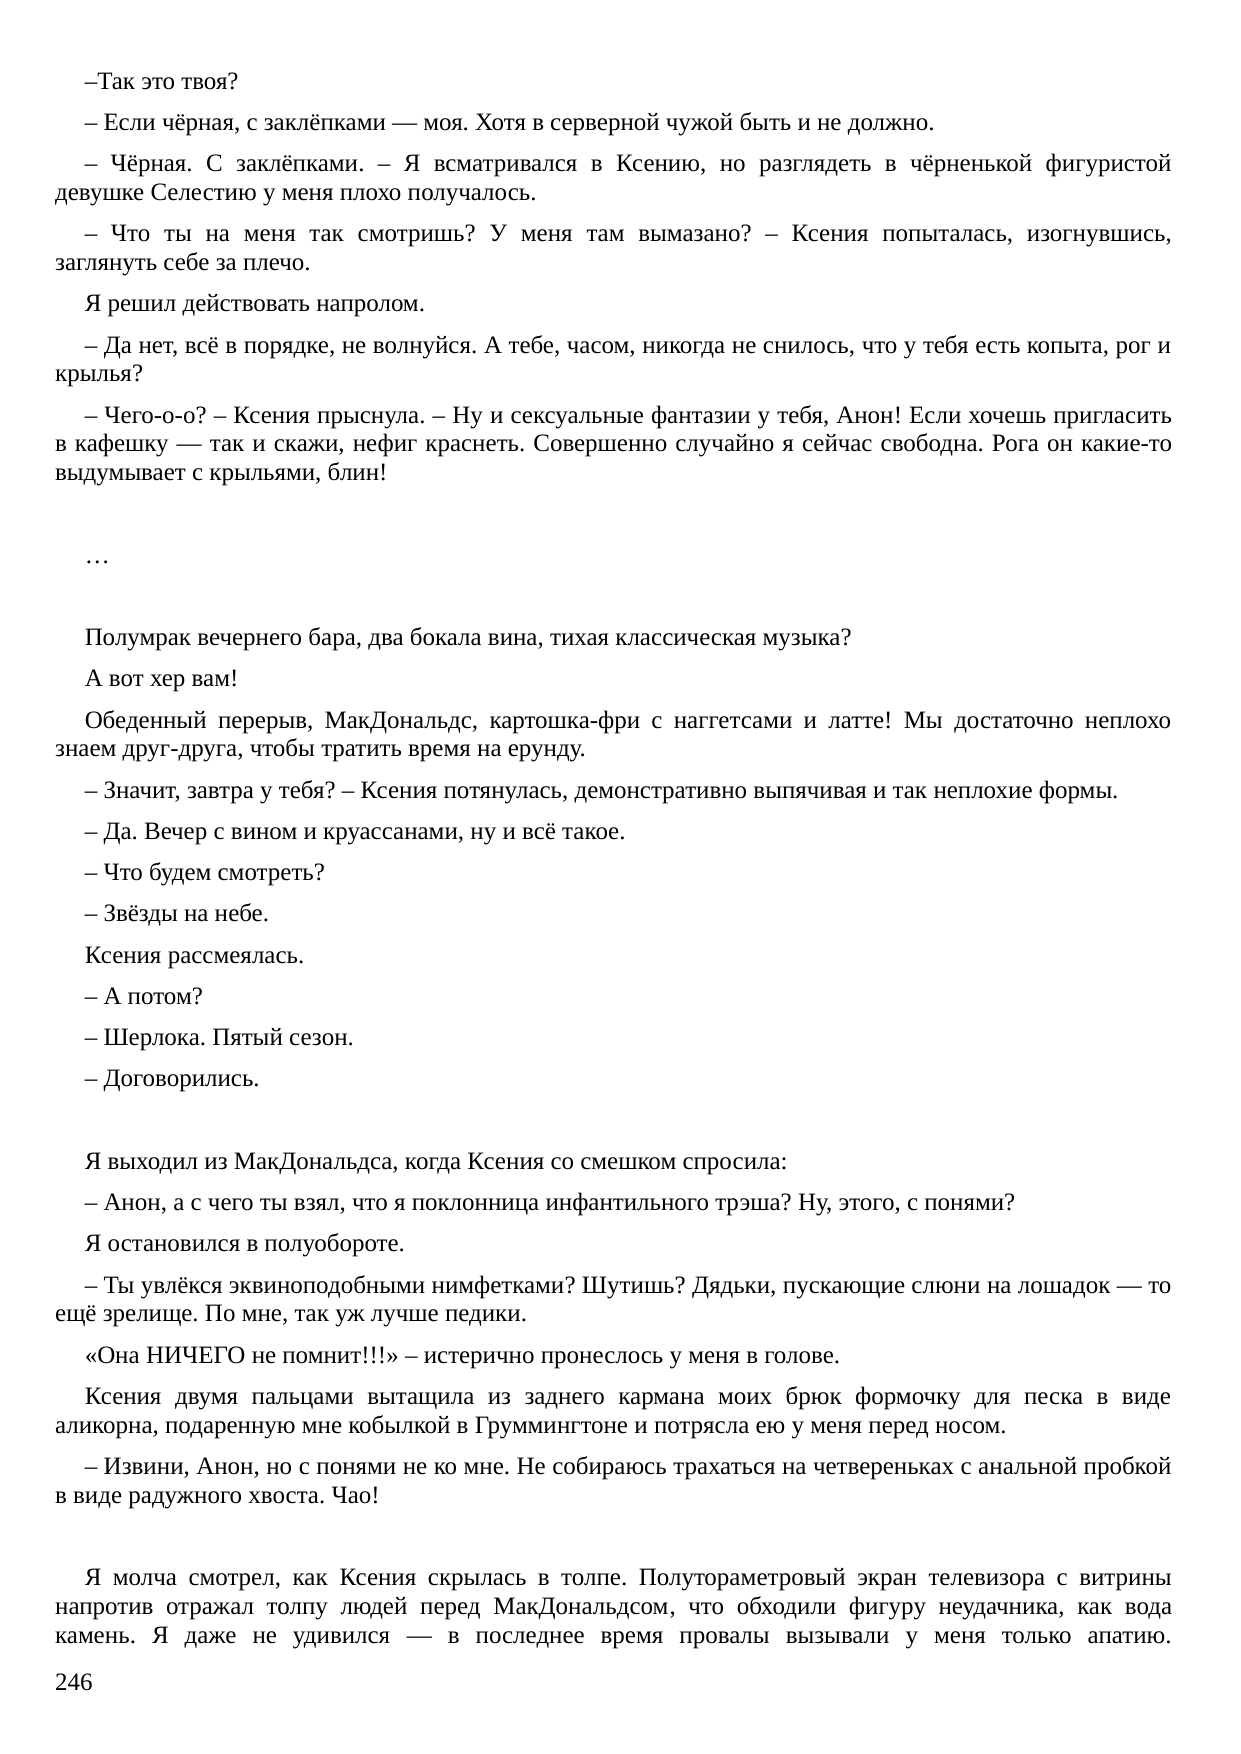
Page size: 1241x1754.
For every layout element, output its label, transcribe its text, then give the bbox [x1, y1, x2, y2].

text – Что будем смотреть? [55, 857, 1173, 886]
text – Извини, Анон, но с понями не ко мне. Не собираюсь трахаться на четвереньках с анальной пробкой в виде радужного хвоста. Чао! [55, 1451, 1173, 1508]
text Ксения двумя пальцами вытащила из заднего кармана моих брюк формочку для песка в виде аликорна, подаренную мне кобылкой в Груммингтоне и потрясла ею у меня перед носом. [55, 1381, 1173, 1438]
text –Так это твоя? [55, 66, 1173, 95]
text Обеденный перерыв, МакДональдс, картошка-фри с наггетсами и латте! Мы достаточно неплохо знаем друг-друга, чтобы тратить время на ерунду. [55, 705, 1173, 762]
text – Ты увлёкся эквиноподобными нимфетками? Шутишь? Дядьки, пускающие слюни на лошадок — то ещё зрелище. По мне, так уж лучше педики. [55, 1270, 1173, 1327]
text – Если чёрная, с заклёпками — моя. Хотя в серверной чужой быть и не должно. [55, 107, 1173, 136]
text – Чего-о-о? – Ксения прыснула. – Ну и сексуальные фантазии у тебя, Анон! Если хочешь пригласить в кафешку — так и скажи, нефиг краснеть. Совершенно случайно я сейчас свободна. Рога он какие-то выдумывает с крыльями, блин! [55, 400, 1173, 486]
text Я остановился в полуобороте. [55, 1228, 1173, 1257]
text Ксения рассмеялась. [55, 940, 1173, 968]
text – Звёзды на небе. [55, 898, 1173, 927]
text А вот хер вам! [55, 663, 1173, 692]
text – Договорились. [55, 1063, 1173, 1092]
text Я выходил из МакДональдса, когда Ксения со смешком спросила: [55, 1146, 1173, 1175]
text – Шерлока. Пятый сезон. [55, 1022, 1173, 1051]
text – Да. Вечер с вином и круассанами, ну и всё такое. [55, 816, 1173, 845]
text – Анон, а с чего ты взял, что я поклонница инфантильного трэша? Ну, этого, с понями? [55, 1187, 1173, 1216]
text Я молча смотрел, как Ксения скрылась в толпе. Полутораметровый экран телевизора с витрины напротив отражал толпу людей перед МакДональдсом, что обходили фигуру неудачника, как вода камень. Я даже не удивился — в последнее время провалы вызывали у меня только апатию. [55, 1562, 1173, 1648]
text – Чёрная. С заклёпками. – Я всматривался в Ксению, но разглядеть в чёрненькой фигуристой девушке Селестию у меня плохо получалось. [55, 148, 1173, 206]
text – Значит, завтра у тебя? – Ксения потянулась, демонстративно выпячивая и так неплохие формы. [55, 775, 1173, 803]
text … [55, 540, 1173, 568]
text – А потом? [55, 981, 1173, 1010]
text Я решил действовать напролом. [55, 288, 1173, 317]
text Полумрак вечернего бара, два бокала вина, тихая классическая музыка? [55, 622, 1173, 651]
text – Что ты на меня так смотришь? У меня там вымазано? – Ксения попыталась, изогнувшись, заглянуть себе за плечо. [55, 218, 1173, 276]
text – Да нет, всё в порядке, не волнуйся. А тебе, часом, никогда не снилось, что у тебя есть копыта, рог и крылья? [55, 330, 1173, 387]
text «Она НИЧЕГО не помнит!!!» – истерично пронеслось у меня в голове. [55, 1340, 1173, 1368]
